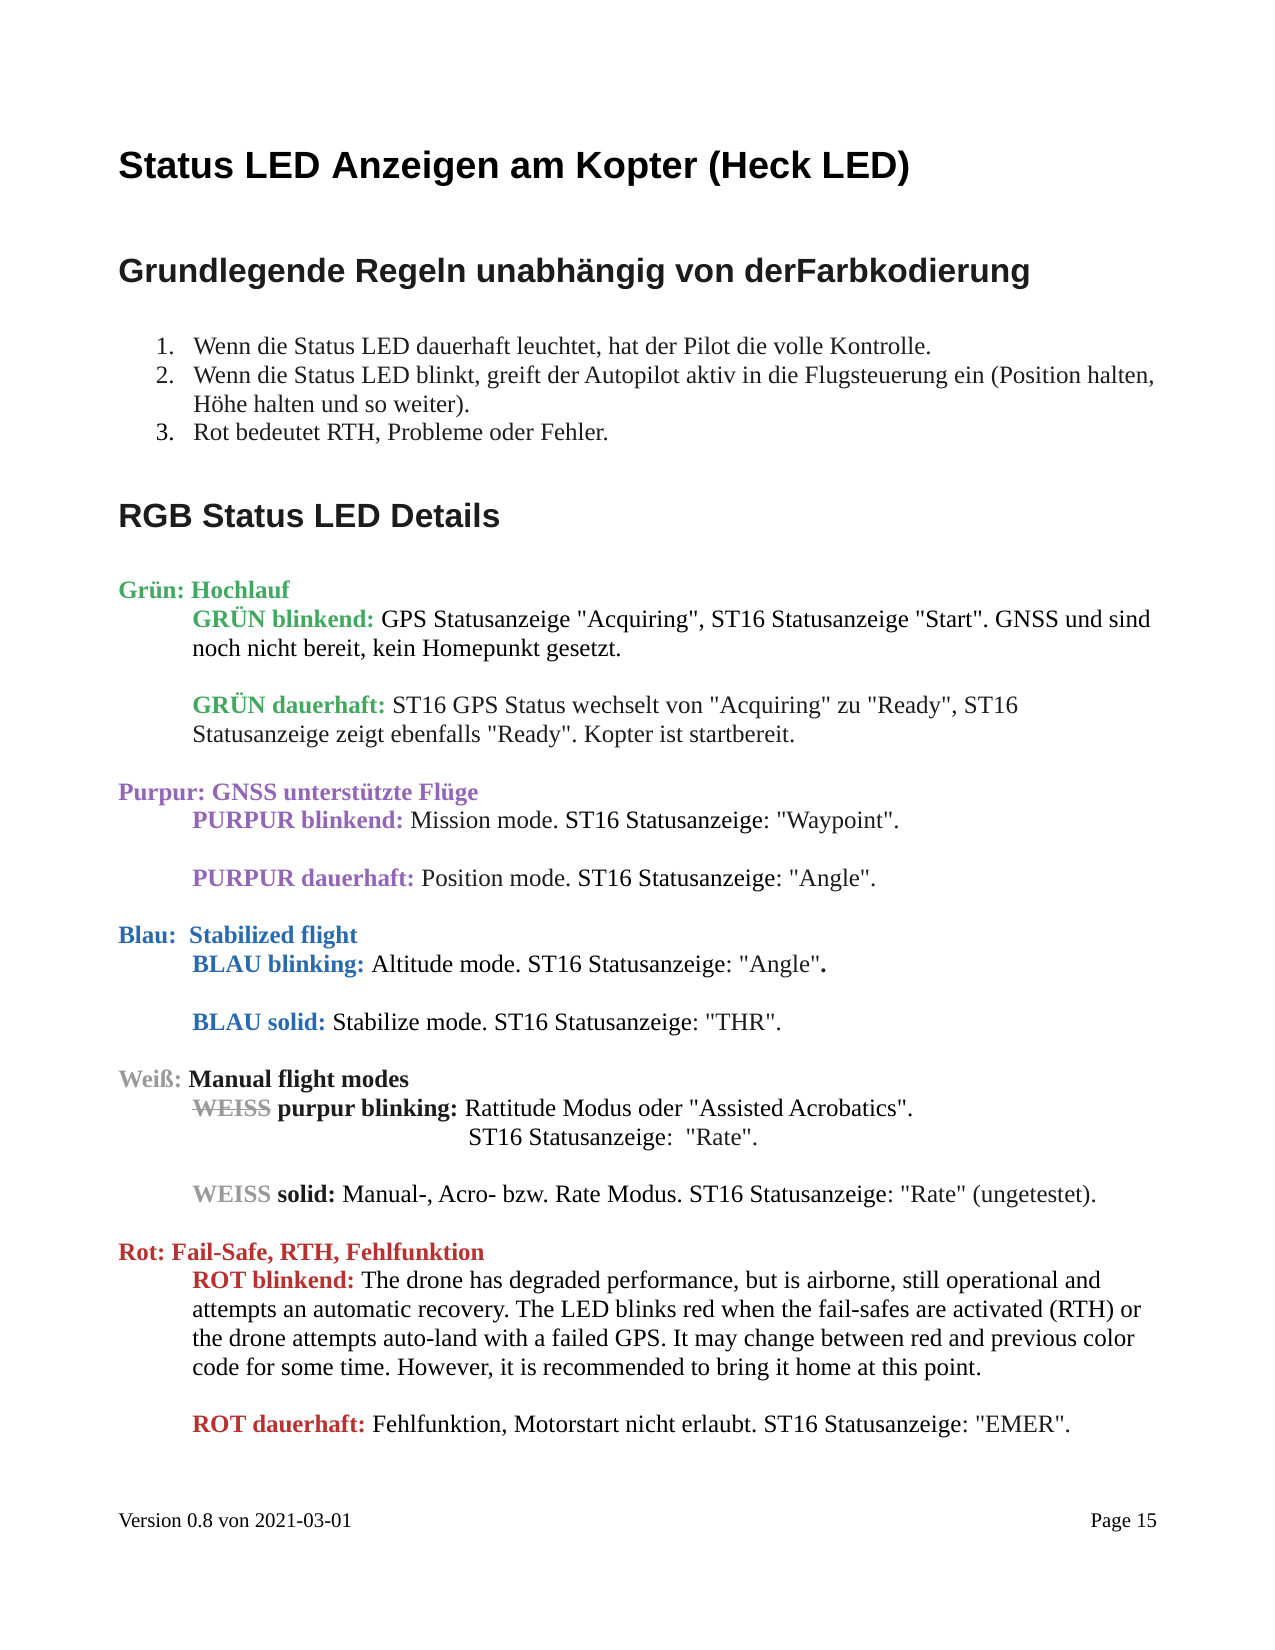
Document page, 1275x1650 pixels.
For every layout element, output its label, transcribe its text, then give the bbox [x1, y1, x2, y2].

text WEISS solid: Manual-, Acro- bzw. Rate Modus. ST16 Statusanzeige: "Rate" (ungetestet). [118, 1179, 1157, 1208]
list Wenn die Status LED blinkt, greift der Autopilot aktiv in die Flugsteuerung ein (Position halten, Höhe halten und so weiter). [156, 360, 1157, 417]
text ROT blinkend: The drone has degraded performance, but is airborne, still operational and attempts an automatic recovery. The LED blinks red when the fail-safes are activated (RTH) or the drone attempts auto-land with a failed GPS. It may change between red and previous color code for some time. However, it is recommended to bring it home at this point. [192, 1266, 1157, 1381]
text ROT dauerhaft: Fehlfunktion, Motorstart nicht erlaubt. ST16 Statusanzeige: "EMER". [192, 1381, 1157, 1438]
text WEISS purpur blinking: Rattitude Modus oder "Assisted Acrobatics". ST16 Statusanzeige: "Rate". [118, 1093, 1157, 1151]
text GRÜN dauerhaft: ST16 GPS Status wechselt von "Acquiring" zu "Ready", ST16 Statusanzeige zeigt ebenfalls "Ready". Kopter ist startbereit. [192, 691, 1157, 748]
subtitle RGB Status LED Details [118, 496, 1157, 534]
list Rot bedeutet RTH, Probleme oder Fehler. [156, 417, 1157, 446]
subtitle Grundlegende Regeln unabhängig von derFarbkodierung [118, 251, 1157, 290]
text BLAU solid: Stabilize mode. ST16 Statusanzeige: "THR". Weiß: Manual flight modes [118, 1007, 1157, 1093]
text PURPUR dauerhaft: Position mode. ST16 Statusanzeige: "Angle". [118, 863, 1157, 892]
subtitle Status LED Anzeigen am Kopter (Heck LED) [118, 143, 1157, 187]
text Blau: Stabilized flight BLAU blinking: Altitude mode. ST16 Statusanzeige: "Angle". [118, 921, 1157, 978]
list Wenn die Status LED dauerhaft leuchtet, hat der Pilot die volle Kontrolle. [156, 331, 1157, 360]
text Rot: Fail-Safe, RTH, Fehlfunktion [118, 1208, 1157, 1266]
text GRÜN blinkend: GPS Statusanzeige "Acquiring", ST16 Statusanzeige "Start". GNSS und sind noch nicht bereit, kein Homepunkt gesetzt. [192, 604, 1157, 662]
text Purpur: GNSS unterstützte Flüge PURPUR blinkend: Mission mode. ST16 Statusanzeige: "Waypoint". [118, 777, 1157, 834]
text Grün: Hochlauf [118, 576, 1157, 604]
